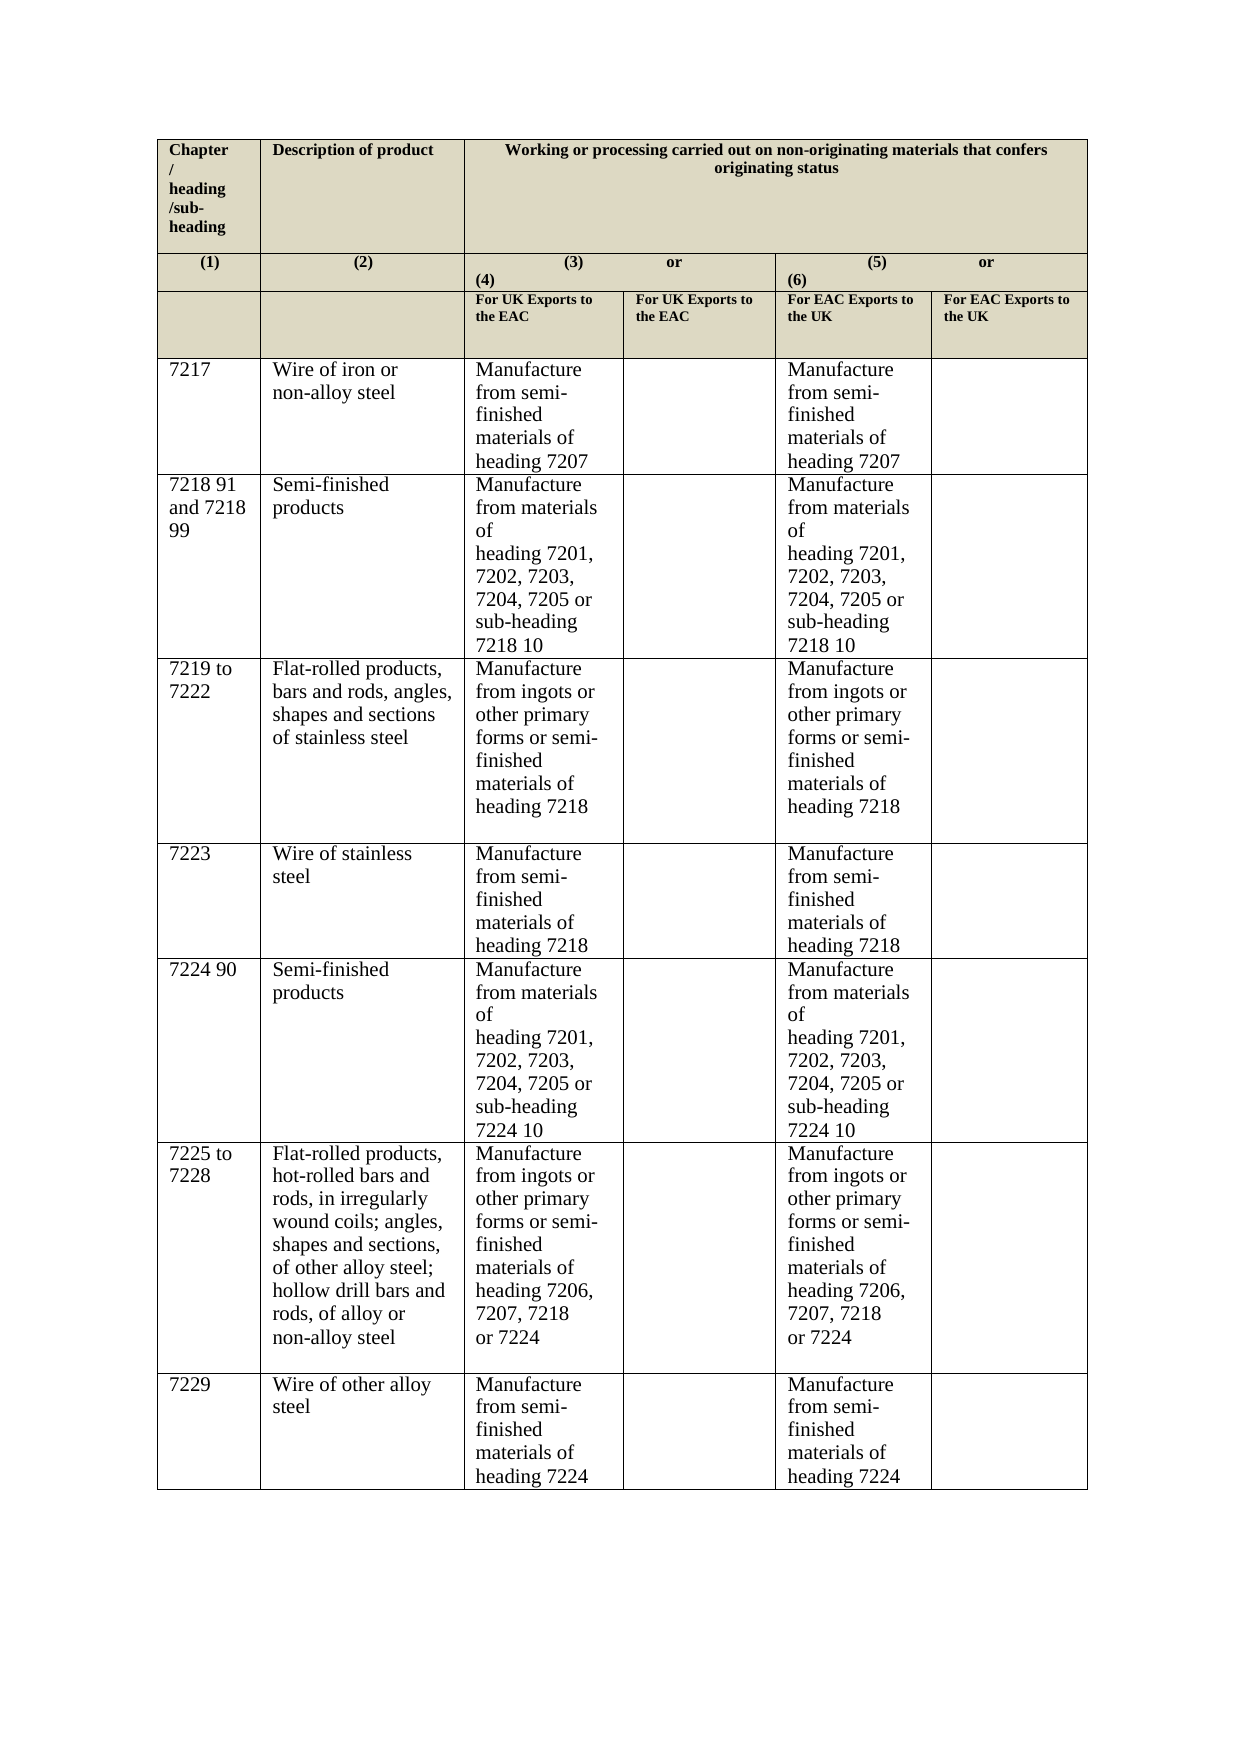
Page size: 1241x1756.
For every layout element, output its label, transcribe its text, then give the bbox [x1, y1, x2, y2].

table_cell [158, 772, 260, 795]
table_cell heading 7201, [776, 543, 931, 565]
table_cell from semi- [776, 866, 931, 889]
table_cell products [261, 497, 464, 520]
table_cell or 7224 [776, 1325, 931, 1373]
table_cell materials of [776, 912, 931, 934]
table_cell [158, 381, 260, 404]
table_cell of [776, 520, 931, 543]
table_cell 7207, 7218 [465, 1303, 623, 1325]
table_cell [932, 359, 1087, 474]
table_cell from semi- [465, 866, 623, 889]
table_cell from semi- [465, 1396, 623, 1419]
table_cell 7219 to [158, 659, 260, 681]
table_cell bars and rods, angles, [261, 681, 464, 704]
table_cell Flat-rolled products, [261, 659, 464, 681]
table_cell [261, 889, 464, 912]
table_cell from semi- [776, 1396, 931, 1419]
table_cell [158, 1465, 260, 1488]
table_cell finished [776, 749, 931, 772]
table_cell [261, 272, 464, 291]
table_cell [624, 1143, 775, 1373]
table_cell materials of [465, 1442, 623, 1465]
table_cell [158, 1257, 260, 1280]
table_cell [261, 772, 464, 795]
table_cell [158, 543, 260, 565]
table_cell (5) [836, 254, 932, 272]
table_cell [465, 254, 529, 272]
table_cell [158, 565, 260, 588]
table_cell Wire of stainless [261, 844, 464, 866]
table_cell forms or semi- [776, 1211, 931, 1234]
table_cell [158, 634, 260, 658]
table_cell [261, 1465, 464, 1488]
table_cell non-alloy steel [261, 381, 464, 404]
table_cell materials of [776, 427, 931, 450]
table_cell [932, 844, 1087, 958]
table_cell (1) [158, 254, 260, 272]
table_cell 7207, 7218 [776, 1303, 931, 1325]
table_cell heading 7201, [776, 1027, 931, 1050]
table_cell [932, 959, 1087, 1142]
table_cell sub-heading [465, 611, 623, 634]
table_cell [158, 1004, 260, 1027]
table_cell For UK Exports to the EAC [624, 292, 775, 358]
table_cell materials of [776, 1257, 931, 1280]
table_cell [158, 1303, 260, 1325]
table_cell Manufacture [776, 1374, 931, 1396]
table_cell [624, 272, 775, 291]
table_cell hot-rolled bars and [261, 1165, 464, 1188]
table_cell finished [776, 889, 931, 912]
table_cell [261, 1119, 464, 1142]
table_cell heading 7201, [465, 543, 623, 565]
table_cell hollow drill bars and [261, 1280, 464, 1303]
table_cell sub-heading [776, 1096, 931, 1119]
table_cell heading 7218 [776, 935, 931, 958]
table_cell 7204, 7205 or [776, 588, 931, 611]
table_cell [158, 404, 260, 427]
table_cell [158, 1442, 260, 1465]
table_cell from semi- [776, 381, 931, 404]
table_cell [261, 1004, 464, 1027]
table_cell 7223 [158, 844, 260, 866]
table_cell of [465, 520, 623, 543]
table_cell [158, 1325, 260, 1373]
table_cell [776, 254, 836, 272]
table_cell 7204, 7205 or [776, 1073, 931, 1096]
table_cell [158, 935, 260, 958]
table_cell forms or semi- [776, 726, 931, 749]
table_cell or [624, 254, 775, 272]
table_cell [932, 659, 1087, 843]
table_cell finished [465, 749, 623, 772]
table_cell other primary [465, 1188, 623, 1211]
table_cell finished [465, 1234, 623, 1257]
table_cell [158, 749, 260, 772]
table_cell [158, 450, 260, 474]
table_cell [261, 1050, 464, 1073]
table_cell from materials [465, 497, 623, 520]
table_cell [261, 912, 464, 934]
table_cell For UK Exports to the EAC [465, 292, 623, 358]
table_cell of [465, 1004, 623, 1027]
table_cell 7224 10 [465, 1119, 623, 1142]
table_cell [529, 272, 624, 291]
table_cell of stainless steel [261, 726, 464, 749]
table_cell [261, 565, 464, 588]
table_cell 7202, 7203, [465, 565, 623, 588]
table_cell 7217 [158, 359, 260, 381]
table_header Working or processing carried out on non-originating materials that confers originating status [465, 140, 1087, 253]
table_cell heading 7218 [465, 795, 623, 843]
table_cell Manufacture [465, 659, 623, 681]
table_cell 7222 [158, 681, 260, 704]
table_cell [158, 292, 260, 358]
table_cell Manufacture [465, 359, 623, 381]
table_cell Manufacture [465, 475, 623, 497]
table_cell [158, 1396, 260, 1419]
table_cell [158, 1188, 260, 1211]
table_cell [261, 795, 464, 843]
table_cell from materials [776, 981, 931, 1004]
table_header Chapter/heading/sub-heading [158, 140, 260, 253]
table_cell finished [465, 1419, 623, 1442]
table_cell [261, 1442, 464, 1465]
table_cell from materials [465, 981, 623, 1004]
table_cell [261, 1419, 464, 1442]
table_cell [261, 404, 464, 427]
table_cell rods, of alloy or [261, 1303, 464, 1325]
table_cell 7204, 7205 or [465, 1073, 623, 1096]
table_cell 7218 91 [158, 475, 260, 497]
table_cell (2) [261, 254, 464, 272]
table_cell [836, 272, 932, 291]
table_cell heading 7224 [465, 1465, 623, 1488]
table_cell forms or semi- [465, 726, 623, 749]
table_cell of other alloy steel; [261, 1257, 464, 1280]
table_cell [261, 634, 464, 658]
table_cell (3) [529, 254, 624, 272]
table_cell [261, 292, 464, 358]
table_cell 7204, 7205 or [465, 588, 623, 611]
table_cell steel [261, 1396, 464, 1419]
table_cell wound coils; angles, [261, 1211, 464, 1234]
table_cell 7224 10 [776, 1119, 931, 1142]
table_cell products [261, 981, 464, 1004]
table_header Description of product [261, 140, 464, 253]
table_cell [261, 749, 464, 772]
table_cell steel [261, 866, 464, 889]
table_cell from ingots or [776, 1165, 931, 1188]
table_cell heading 7218 [776, 795, 931, 843]
table_cell heading 7224 [776, 1465, 931, 1488]
table_cell (4) [465, 272, 529, 291]
table_cell 7202, 7203, [776, 1050, 931, 1073]
table_cell [261, 427, 464, 450]
table_cell finished [776, 404, 931, 427]
table_cell [158, 1096, 260, 1119]
table_cell [158, 1211, 260, 1234]
table_cell [624, 359, 775, 474]
table_cell from materials [776, 497, 931, 520]
table_cell 7229 [158, 1374, 260, 1396]
table_cell [261, 450, 464, 474]
table_cell heading 7206, [776, 1280, 931, 1303]
table_cell from ingots or [465, 1165, 623, 1188]
table_cell [932, 1374, 1087, 1488]
table_cell [624, 1374, 775, 1488]
table_cell For EAC Exports to the UK [932, 292, 1087, 358]
table_cell Wire of other alloy [261, 1374, 464, 1396]
table_cell [624, 959, 775, 1142]
table_cell [624, 475, 775, 658]
table_cell [158, 1419, 260, 1442]
table_cell Manufacture [776, 475, 931, 497]
table_cell materials of [776, 1442, 931, 1465]
table_cell For EAC Exports to the UK [776, 292, 931, 358]
table_cell other primary [776, 1188, 931, 1211]
table_cell Semi-finished [261, 959, 464, 981]
table_cell Manufacture [776, 359, 931, 381]
table_cell Semi-finished [261, 475, 464, 497]
table_cell 7202, 7203, [465, 1050, 623, 1073]
table_cell sub-heading [465, 1096, 623, 1119]
table_cell 7225 to [158, 1143, 260, 1165]
table_cell [158, 795, 260, 843]
table_cell 99 [158, 520, 260, 543]
table_cell Manufacture [465, 959, 623, 981]
table_cell [158, 588, 260, 611]
table_cell materials of [465, 772, 623, 795]
table_cell materials of [465, 1257, 623, 1280]
table_cell [624, 659, 775, 843]
table_cell [158, 1280, 260, 1303]
table_cell finished [776, 1419, 931, 1442]
table_cell materials of [465, 912, 623, 934]
table_cell Manufacture [776, 659, 931, 681]
table_cell sub-heading [776, 611, 931, 634]
table_cell Manufacture [776, 1143, 931, 1165]
table_cell materials of [465, 427, 623, 450]
table_cell [261, 1027, 464, 1050]
table_cell heading 7201, [465, 1027, 623, 1050]
table_cell Manufacture [465, 1374, 623, 1396]
table_cell Wire of iron or [261, 359, 464, 381]
table_cell finished [465, 889, 623, 912]
table_cell 7218 10 [465, 634, 623, 658]
table_cell from ingots or [776, 681, 931, 704]
table_cell forms or semi- [465, 1211, 623, 1234]
table_cell 7202, 7203, [776, 565, 931, 588]
table_cell [932, 1143, 1087, 1373]
table_cell [158, 704, 260, 726]
table_cell or 7224 [465, 1325, 623, 1373]
table_cell [158, 1050, 260, 1073]
table_cell [158, 611, 260, 634]
table_cell of [776, 1004, 931, 1027]
table_cell [261, 588, 464, 611]
table_cell [158, 1073, 260, 1096]
table_cell [932, 475, 1087, 658]
table_cell [158, 981, 260, 1004]
table_cell and 7218 [158, 497, 260, 520]
table_cell shapes and sections [261, 704, 464, 726]
table_cell [158, 889, 260, 912]
table_cell [158, 1119, 260, 1142]
table_cell heading 7218 [465, 935, 623, 958]
table_cell [261, 935, 464, 958]
table_cell Manufacture [465, 1143, 623, 1165]
table_cell from semi- [465, 381, 623, 404]
table_cell Manufacture [465, 844, 623, 866]
table_cell Manufacture [776, 844, 931, 866]
table_cell [158, 427, 260, 450]
table_cell or [932, 254, 1087, 272]
table_cell [158, 866, 260, 889]
table_cell other primary [465, 704, 623, 726]
table_cell heading 7207 [776, 450, 931, 474]
table_cell [158, 1234, 260, 1257]
table_cell heading 7207 [465, 450, 623, 474]
table_cell [261, 1096, 464, 1119]
table_cell Flat-rolled products, [261, 1143, 464, 1165]
table_cell materials of [776, 772, 931, 795]
table_cell [158, 1027, 260, 1050]
table_cell rods, in irregularly [261, 1188, 464, 1211]
table_cell finished [465, 404, 623, 427]
table_cell other primary [776, 704, 931, 726]
table_cell (6) [776, 272, 836, 291]
table_cell [261, 520, 464, 543]
table_cell [261, 543, 464, 565]
table_cell [261, 611, 464, 634]
table_cell from ingots or [465, 681, 623, 704]
table_cell non-alloy steel [261, 1325, 464, 1373]
table_cell 7228 [158, 1165, 260, 1188]
table_cell heading 7206, [465, 1280, 623, 1303]
table_cell 7218 10 [776, 634, 931, 658]
table_cell shapes and sections, [261, 1234, 464, 1257]
table_cell [158, 726, 260, 749]
table_cell [158, 272, 260, 291]
table_cell Manufacture [776, 959, 931, 981]
table_cell 7224 90 [158, 959, 260, 981]
table_cell [158, 912, 260, 934]
table_cell finished [776, 1234, 931, 1257]
table_cell [624, 844, 775, 958]
table_cell [261, 1073, 464, 1096]
table_cell [932, 272, 1087, 291]
